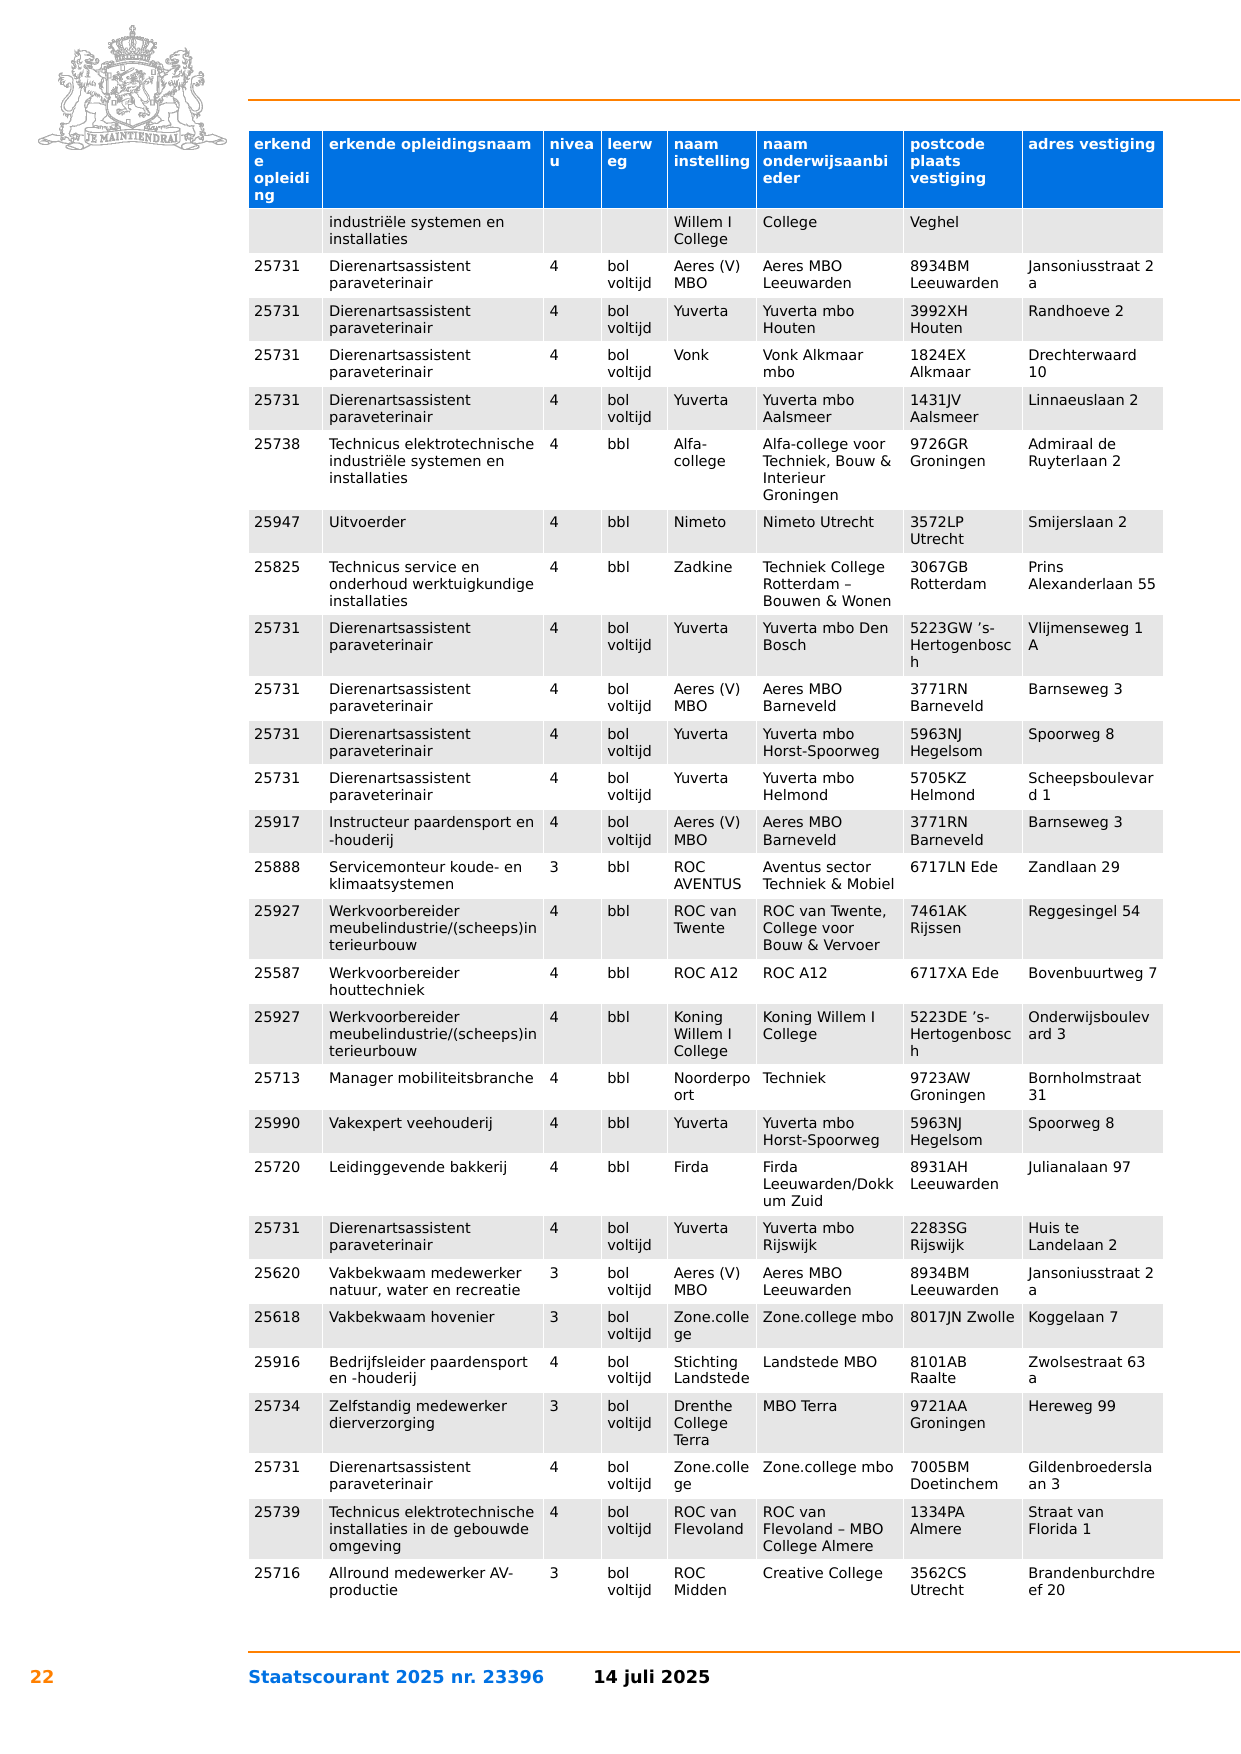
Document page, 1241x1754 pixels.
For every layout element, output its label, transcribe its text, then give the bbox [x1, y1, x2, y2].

table_cell 7005BM Doetinchem [904, 1455, 1022, 1498]
table_cell Dierenartsassistent paraveterinair [323, 343, 543, 386]
table_cell bol voltijd [602, 1304, 667, 1348]
table_cell Smijerslaan 2 [1023, 510, 1163, 553]
table_cell 4 [544, 960, 601, 1003]
table_cell Yuverta [668, 1216, 756, 1259]
table_cell Huis te Landelaan 2 [1023, 1216, 1163, 1259]
table_cell Aeres MBO Leeuwarden [757, 1260, 903, 1303]
table_cell Drechterwaard 10 [1023, 343, 1163, 386]
table_cell Aeres MBO Leeuwarden [757, 254, 903, 297]
table_cell Koggelaan 7 [1023, 1304, 1163, 1348]
table_cell Vakbekwaam hovenier [323, 1304, 543, 1348]
table_cell Onderwijsboulevard 3 [1023, 1004, 1163, 1064]
table_cell 25731 [249, 387, 322, 430]
table_cell bol voltijd [602, 1393, 667, 1453]
table_cell 3562CS Utrecht [904, 1560, 1022, 1603]
table_cell 5963NJ Hegelsom [904, 1110, 1022, 1153]
table_cell 4 [544, 677, 601, 720]
table_cell 5963NJ Hegelsom [904, 721, 1022, 764]
table_cell Aeres MBO Barneveld [757, 810, 903, 853]
table_cell Stichting Landstede [668, 1349, 756, 1392]
table_cell Yuverta mbo Horst-Spoorweg [757, 1110, 903, 1153]
table_cell 25734 [249, 1393, 322, 1453]
table_cell bol voltijd [602, 721, 667, 764]
table_cell Technicus elektrotechnische installaties in de gebouwde omgeving [323, 1499, 543, 1559]
table_cell Reggesingel 54 [1023, 899, 1163, 959]
table_cell Zandlaan 29 [1023, 854, 1163, 897]
table_cell Aeres (V) MBO [668, 1260, 756, 1303]
table_cell 6717LN Ede [904, 854, 1022, 897]
table_cell bol voltijd [602, 765, 667, 809]
table_header naam onderwijsaanbieder [757, 131, 903, 208]
table_cell [1023, 209, 1163, 253]
table_cell Admiraal de Ruyterlaan 2 [1023, 431, 1163, 508]
table_cell bbl [602, 510, 667, 553]
table_cell ROC Midden [668, 1560, 756, 1603]
table_cell 4 [544, 510, 601, 553]
table_cell Werkvoorbereider houttechniek [323, 960, 543, 1003]
table_cell 4 [544, 1154, 601, 1214]
table_cell 1431JV Aalsmeer [904, 387, 1022, 430]
table_cell Creative College [757, 1560, 903, 1603]
table_cell Vonk Alkmaar mbo [757, 343, 903, 386]
table_cell bol voltijd [602, 615, 667, 676]
table_cell ROC AVENTUS [668, 854, 756, 897]
table_cell Vakexpert veehouderij [323, 1110, 543, 1153]
table_cell bol voltijd [602, 677, 667, 720]
table_cell Yuverta [668, 765, 756, 809]
table_cell Barnseweg 3 [1023, 677, 1163, 720]
table_cell Firda [668, 1154, 756, 1214]
table_cell Dierenartsassistent paraveterinair [323, 1216, 543, 1259]
table_cell ROC van Flevoland [668, 1499, 756, 1559]
table_cell 8101AB Raalte [904, 1349, 1022, 1392]
table_cell Yuverta mbo Helmond [757, 765, 903, 809]
table_cell 4 [544, 387, 601, 430]
table_cell bbl [602, 1066, 667, 1109]
table_cell Uitvoerder [323, 510, 543, 553]
table_cell Techniek [757, 1066, 903, 1109]
table_cell Jansoniusstraat 2 a [1023, 254, 1163, 297]
table_cell bol voltijd [602, 1349, 667, 1392]
table_cell Bornholmstraat 31 [1023, 1066, 1163, 1109]
table_cell ROC A12 [757, 960, 903, 1003]
table_cell ROC van Twente, College voor Bouw & Vervoer [757, 899, 903, 959]
table_cell 25917 [249, 810, 322, 853]
table_cell 25916 [249, 1349, 322, 1392]
table_cell 8934BM Leeuwarden [904, 1260, 1022, 1303]
table_cell Yuverta [668, 615, 756, 676]
table_cell 4 [544, 765, 601, 809]
table_cell Noorderpoort [668, 1066, 756, 1109]
table_cell Nimeto Utrecht [757, 510, 903, 553]
table_cell Yuverta [668, 298, 756, 341]
table_cell 25731 [249, 1216, 322, 1259]
table_cell Yuverta mbo Horst-Spoorweg [757, 721, 903, 764]
table_cell Linnaeuslaan 2 [1023, 387, 1163, 430]
table_cell 25731 [249, 254, 322, 297]
table_cell 25731 [249, 298, 322, 341]
table_cell 4 [544, 1455, 601, 1498]
table_cell ROC van Flevoland – MBO College Almere [757, 1499, 903, 1559]
table_cell 2283SG Rijswijk [904, 1216, 1022, 1259]
table_cell Jansoniusstraat 2 a [1023, 1260, 1163, 1303]
table_cell bol voltijd [602, 1455, 667, 1498]
table_cell Koning Willem I College [668, 1004, 756, 1064]
table_cell Straat van Florida 1 [1023, 1499, 1163, 1559]
table_cell Dierenartsassistent paraveterinair [323, 1455, 543, 1498]
table_cell Hereweg 99 [1023, 1393, 1163, 1453]
table_cell 8931AH Leeuwarden [904, 1154, 1022, 1214]
table_cell Alfa-college [668, 431, 756, 508]
table_cell 5223GW ’s-Hertogenbosch [904, 615, 1022, 676]
table_cell Zwolsestraat 63 a [1023, 1349, 1163, 1392]
table_cell Yuverta [668, 721, 756, 764]
table_cell Gildenbroederslaan 3 [1023, 1455, 1163, 1498]
table_cell Servicemonteur koude- en klimaatsystemen [323, 854, 543, 897]
table_cell 3067GB Rotterdam [904, 554, 1022, 614]
table_cell Allround medewerker AV-productie [323, 1560, 543, 1603]
table_cell 1334PA Almere [904, 1499, 1022, 1559]
table_cell Dierenartsassistent paraveterinair [323, 677, 543, 720]
table_cell bol voltijd [602, 1216, 667, 1259]
table_cell 4 [544, 254, 601, 297]
table_cell Dierenartsassistent paraveterinair [323, 298, 543, 341]
table_cell 25947 [249, 510, 322, 553]
table_header erkende opleiding [249, 131, 322, 208]
table_cell Instructeur paardensport en -houderij [323, 810, 543, 853]
table_cell Vakbekwaam medewerker natuur, water en recreatie [323, 1260, 543, 1303]
table_cell Drenthe College Terra [668, 1393, 756, 1453]
table_cell Bovenbuurtweg 7 [1023, 960, 1163, 1003]
table_cell 25731 [249, 1455, 322, 1498]
table_cell Aeres MBO Barneveld [757, 677, 903, 720]
table_cell 25731 [249, 721, 322, 764]
table_cell Yuverta mbo Rijswijk [757, 1216, 903, 1259]
table_header postcode plaats vestiging [904, 131, 1022, 208]
table_cell bbl [602, 1004, 667, 1064]
table_cell Barnseweg 3 [1023, 810, 1163, 853]
table_cell bol voltijd [602, 254, 667, 297]
table_cell Alfa-college voor Techniek, Bouw & Interieur Groningen [757, 431, 903, 508]
table_cell Spoorweg 8 [1023, 721, 1163, 764]
table_cell Zelfstandig medewerker dierverzorging [323, 1393, 543, 1453]
table_cell 25731 [249, 343, 322, 386]
table_cell 5223DE ’s-Hertogenbosch [904, 1004, 1022, 1064]
table_cell bbl [602, 1154, 667, 1214]
table_cell 4 [544, 431, 601, 508]
table_cell Willem I College [668, 209, 756, 253]
table_cell bbl [602, 1110, 667, 1153]
table_cell 4 [544, 1004, 601, 1064]
table_cell Brandenburchdreef 20 [1023, 1560, 1163, 1603]
table_cell bbl [602, 854, 667, 897]
table_cell 9726GR Groningen [904, 431, 1022, 508]
table_cell Aventus sector Techniek & Mobiel [757, 854, 903, 897]
table_cell College [757, 209, 903, 253]
table_cell bol voltijd [602, 810, 667, 853]
table_cell Veghel [904, 209, 1022, 253]
table_cell 4 [544, 1066, 601, 1109]
table_cell 3 [544, 1260, 601, 1303]
table_cell Aeres (V) MBO [668, 677, 756, 720]
table_cell Zadkine [668, 554, 756, 614]
table_cell 25825 [249, 554, 322, 614]
table_cell bol voltijd [602, 343, 667, 386]
table_cell ROC A12 [668, 960, 756, 1003]
table_cell Yuverta [668, 387, 756, 430]
table_cell bol voltijd [602, 298, 667, 341]
table_cell Scheepsboulevard 1 [1023, 765, 1163, 809]
table_cell industriële systemen en installaties [323, 209, 543, 253]
table_cell 25927 [249, 899, 322, 959]
table_cell Landstede MBO [757, 1349, 903, 1392]
table_cell 25720 [249, 1154, 322, 1214]
table_cell 25731 [249, 765, 322, 809]
picture [38, 25, 227, 150]
table_cell 25739 [249, 1499, 322, 1559]
table_cell bol voltijd [602, 1499, 667, 1559]
table_cell 3771RN Barneveld [904, 810, 1022, 853]
table_cell 9721AA Groningen [904, 1393, 1022, 1453]
table_cell Werkvoorbereider meubelindustrie/(scheeps)interieurbouw [323, 1004, 543, 1064]
table_cell Technicus service en onderhoud werktuigkundige installaties [323, 554, 543, 614]
table_cell Julianalaan 97 [1023, 1154, 1163, 1214]
table_cell 25927 [249, 1004, 322, 1064]
table_cell Manager mobiliteitsbranche [323, 1066, 543, 1109]
table_cell 4 [544, 899, 601, 959]
table_cell 25738 [249, 431, 322, 508]
table_cell 4 [544, 1349, 601, 1392]
table_cell 25713 [249, 1066, 322, 1109]
table_cell 4 [544, 1216, 601, 1259]
table_cell 25731 [249, 615, 322, 676]
table_cell 4 [544, 615, 601, 676]
table_cell 3771RN Barneveld [904, 677, 1022, 720]
table_cell Zone.college mbo [757, 1455, 903, 1498]
table_cell Zone.college [668, 1304, 756, 1348]
table_cell bbl [602, 960, 667, 1003]
table_cell 4 [544, 298, 601, 341]
table_cell 3 [544, 1304, 601, 1348]
table_cell Vonk [668, 343, 756, 386]
table_cell Technicus elektrotechnische industriële systemen en installaties [323, 431, 543, 508]
table_cell Leidinggevende bakkerij [323, 1154, 543, 1214]
table_cell Koning Willem I College [757, 1004, 903, 1064]
table_cell 4 [544, 1110, 601, 1153]
table_cell 8017JN Zwolle [904, 1304, 1022, 1348]
table_cell 3 [544, 1560, 601, 1603]
table_cell Aeres (V) MBO [668, 810, 756, 853]
table_header niveau [544, 131, 601, 208]
table_cell 25888 [249, 854, 322, 897]
table_cell 7461AK Rijssen [904, 899, 1022, 959]
table_cell [249, 209, 322, 253]
table_cell Yuverta [668, 1110, 756, 1153]
table_cell 1824EX Alkmaar [904, 343, 1022, 386]
table_cell Werkvoorbereider meubelindustrie/(scheeps)interieurbouw [323, 899, 543, 959]
table_cell bol voltijd [602, 1560, 667, 1603]
table_header leerweg [602, 131, 667, 208]
table_cell 6717XA Ede [904, 960, 1022, 1003]
table_cell Firda Leeuwarden/Dokkum Zuid [757, 1154, 903, 1214]
table_cell Bedrijfsleider paardensport en -houderij [323, 1349, 543, 1392]
table_cell 3 [544, 1393, 601, 1453]
table_cell Yuverta mbo Den Bosch [757, 615, 903, 676]
table_cell Yuverta mbo Aalsmeer [757, 387, 903, 430]
table_cell 4 [544, 343, 601, 386]
table_cell 5705KZ Helmond [904, 765, 1022, 809]
table_cell 8934BM Leeuwarden [904, 254, 1022, 297]
table_cell 3572LP Utrecht [904, 510, 1022, 553]
table_cell Dierenartsassistent paraveterinair [323, 615, 543, 676]
table_cell 4 [544, 1499, 601, 1559]
table_cell Yuverta mbo Houten [757, 298, 903, 341]
table_cell 25731 [249, 677, 322, 720]
table_cell bol voltijd [602, 387, 667, 430]
table_cell 4 [544, 810, 601, 853]
table_header adres vestiging [1023, 131, 1163, 208]
table_cell 4 [544, 721, 601, 764]
table_cell [544, 209, 601, 253]
table_cell Spoorweg 8 [1023, 1110, 1163, 1153]
table_cell Dierenartsassistent paraveterinair [323, 721, 543, 764]
table_cell bbl [602, 899, 667, 959]
table_cell 25620 [249, 1260, 322, 1303]
table_cell bol voltijd [602, 1260, 667, 1303]
table_header erkende opleidingsnaam [323, 131, 543, 208]
table_cell Dierenartsassistent paraveterinair [323, 254, 543, 297]
table_cell Nimeto [668, 510, 756, 553]
table_cell Techniek College Rotterdam – Bouwen & Wonen [757, 554, 903, 614]
table_cell 9723AW Groningen [904, 1066, 1022, 1109]
table_cell Aeres (V) MBO [668, 254, 756, 297]
table_cell Dierenartsassistent paraveterinair [323, 765, 543, 809]
table_cell 3992XH Houten [904, 298, 1022, 341]
table_cell Prins Alexanderlaan 55 [1023, 554, 1163, 614]
table_cell 25587 [249, 960, 322, 1003]
table_cell 25716 [249, 1560, 322, 1603]
table_header naam instelling [668, 131, 756, 208]
table_cell Vlijmenseweg 1 A [1023, 615, 1163, 676]
table_cell 4 [544, 554, 601, 614]
table_cell Zone.college mbo [757, 1304, 903, 1348]
table_cell 25990 [249, 1110, 322, 1153]
table_cell bbl [602, 431, 667, 508]
table_cell [602, 209, 667, 253]
table_cell Randhoeve 2 [1023, 298, 1163, 341]
table_cell MBO Terra [757, 1393, 903, 1453]
table_cell 25618 [249, 1304, 322, 1348]
table_cell Zone.college [668, 1455, 756, 1498]
table_cell ROC van Twente [668, 899, 756, 959]
table_cell bbl [602, 554, 667, 614]
table_cell Dierenartsassistent paraveterinair [323, 387, 543, 430]
table_cell 3 [544, 854, 601, 897]
